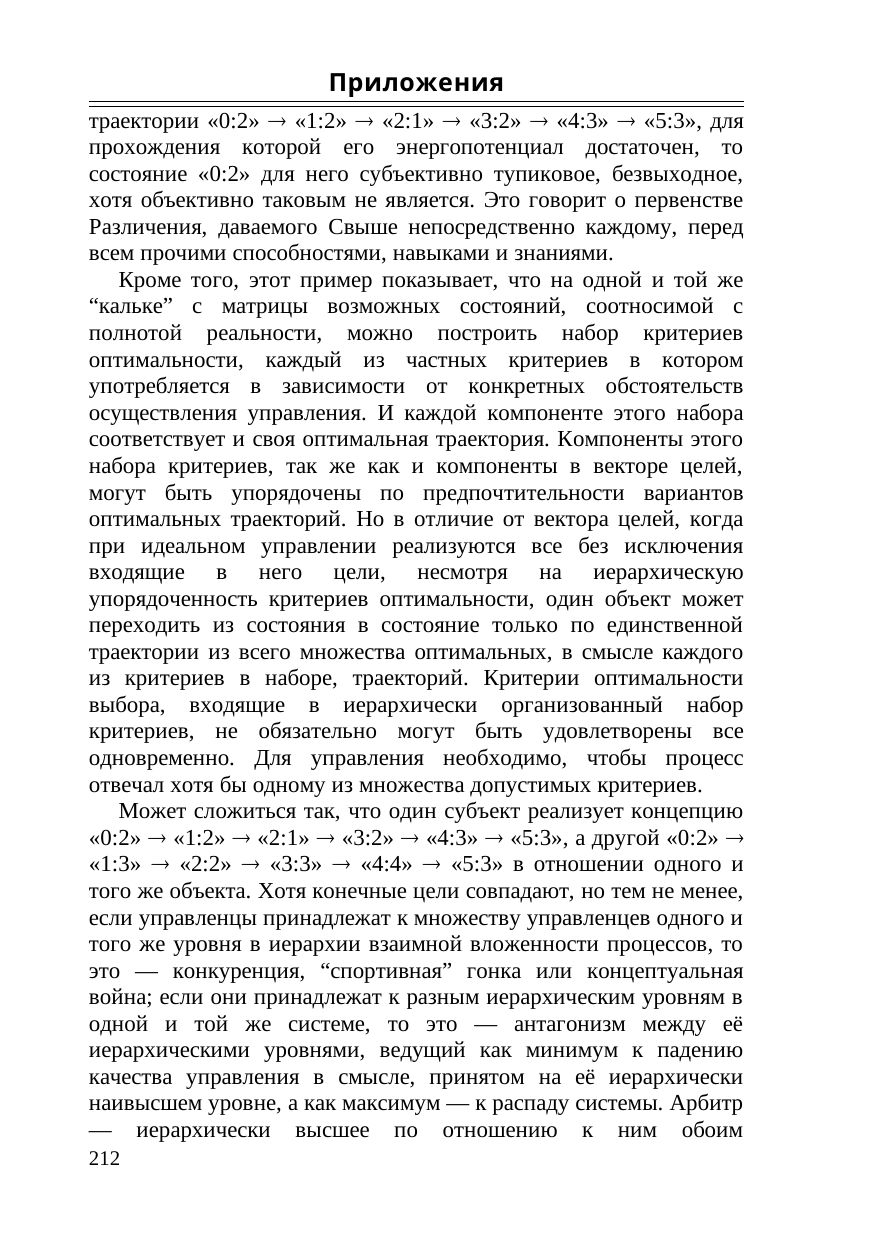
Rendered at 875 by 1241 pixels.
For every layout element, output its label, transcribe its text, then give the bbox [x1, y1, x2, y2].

text траектории «0:2»  «1:2»  «2:1»  «3:2»  «4:3»  «5:3», для прохождения которой его энергопотенциал достаточен, то состояние «0:2» для него субъективно тупиковое, безвыходное, хотя объективно таковым не является. Это говорит о первенстве Различения, даваемого Свыше непосредственно каждому, перед всем прочими способностями, навыками и знаниями. [89, 107, 744, 266]
text Кроме того, этот пример показывает, что на одной и той же “кальке” с матрицы возможных состояний, соотносимой с полнотой реальности, можно построить набор критериев оптимальности, каждый из частных критериев в котором употребляется в зависимости от конкретных обстоятельств осуществления управления. И каждой компоненте этого набора соответствует и своя оптимальная траектория. Компоненты этого набора критериев, так же как и компоненты в векторе целей, могут быть упорядочены по предпочтительности вариантов оптимальных траекторий. Но в отличие от вектора целей, когда при идеальном управлении реализуются все без исключения входящие в него цели, несмотря на иерархическую упорядоченность критериев оптимальности, один объект может переходить из состояния в состояние только по единственной траектории из всего множества оптимальных, в смысле каждого из критериев в наборе, траекторий. Критерии оптимальности выбора, входящие в иерархически организованный набор критериев, не обязательно могут быть удовлетворены все одновременно. Для управления необходимо, чтобы процесс отвечал хотя бы одному из множества допустимых критериев. [89, 266, 744, 797]
text Может сложиться так, что один субъект реализует концепцию «0:2»  «1:2»  «2:1»  «3:2»  «4:3»  «5:3», а другой «0:2»  «1:3»  «2:2»  «3:3»  «4:4»  «5:3» в отношении одного и того же объекта. Хотя конечные цели совпадают, но тем не менее, если управленцы принадлежат к множеству управленцев одного и того же уровня в иерархии взаимной вложенности процессов, то это — конкуренция, “спортивная” гонка или концептуальная война; если они принадлежат к разным иерархическим уровням в одной и той же системе, то это — антагонизм между её иерархическими уровнями, ведущий как минимум к падению качества управления в смысле, принятом на её иерархически наивысшем уровне, а как максимум — к распаду системы. Арбитр — иерархически высшее по отношению к ним обоим [89, 797, 744, 1142]
